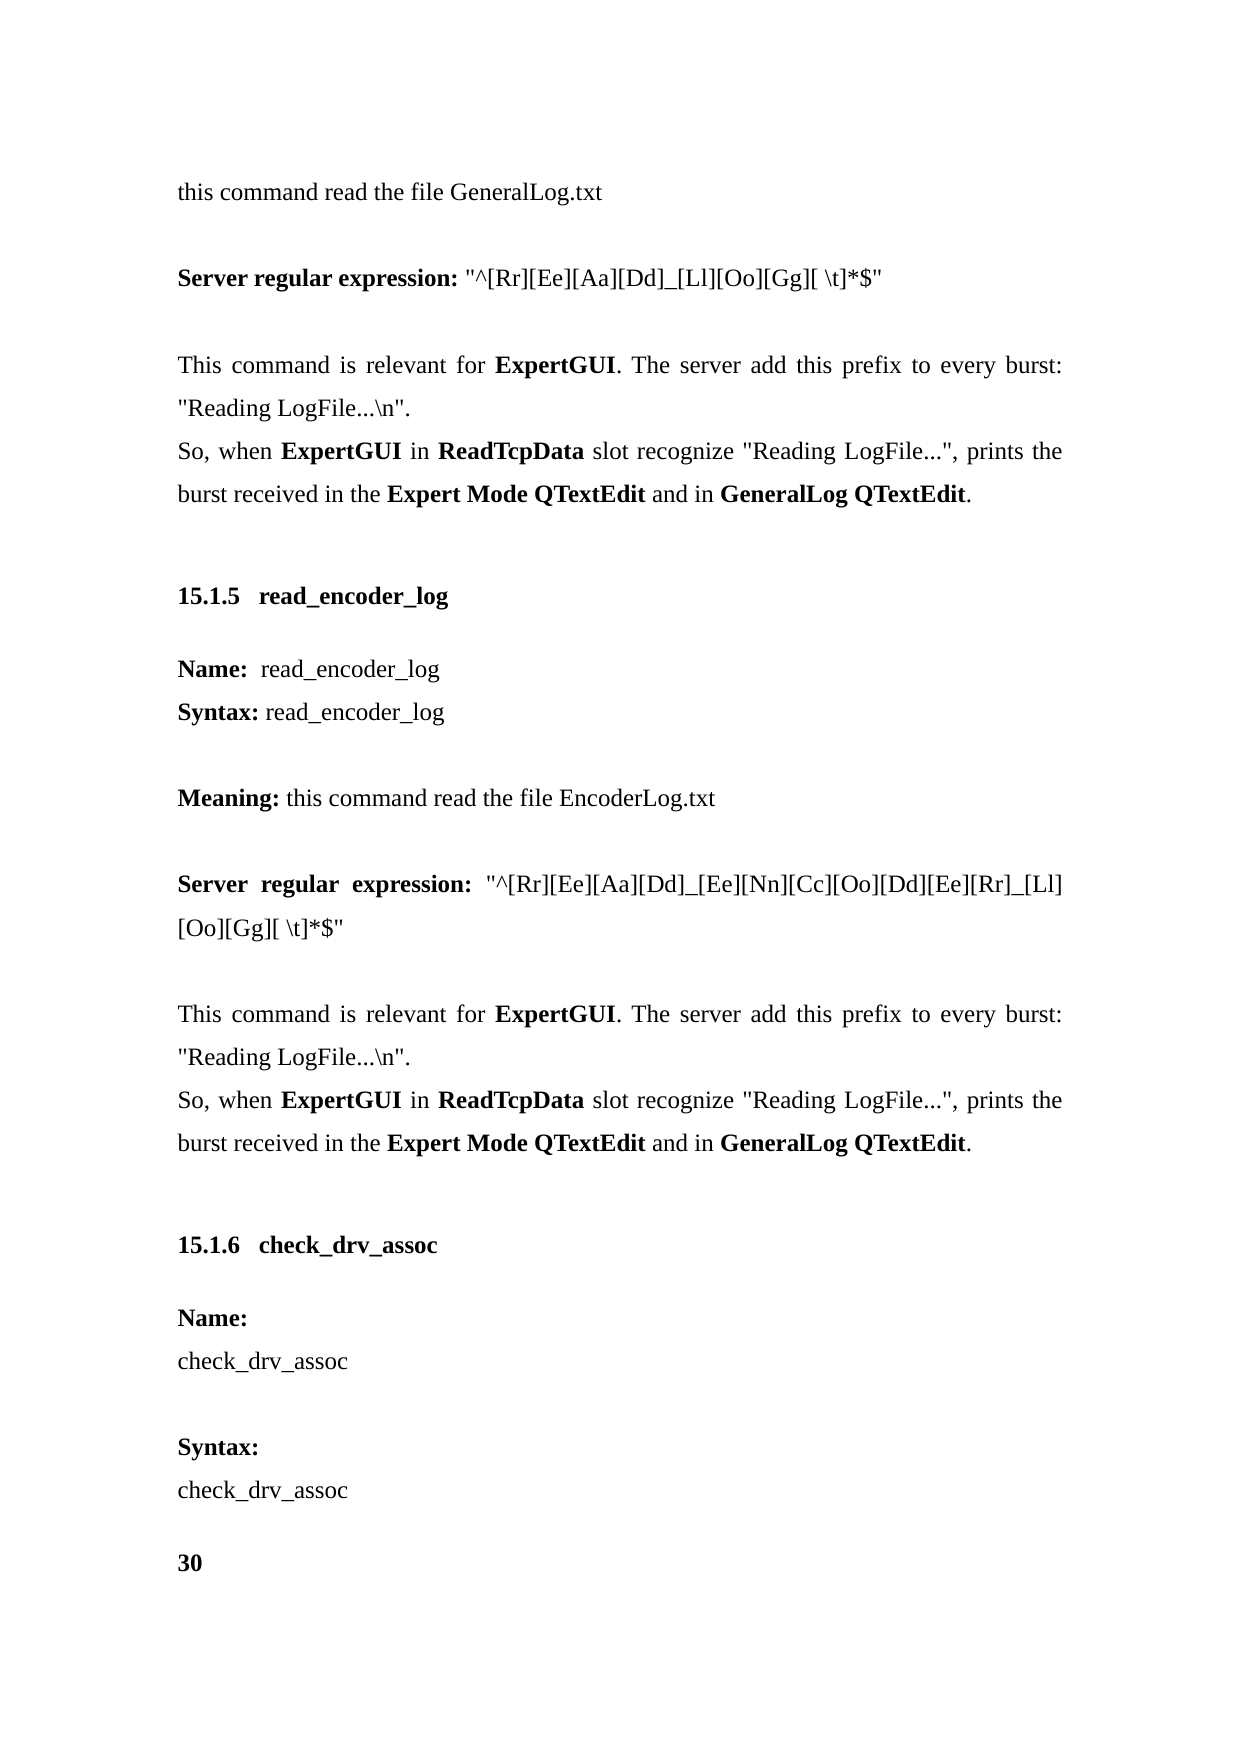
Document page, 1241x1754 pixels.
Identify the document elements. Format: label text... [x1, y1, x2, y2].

text check_drv_assoc [177, 1346, 1063, 1375]
text This command is relevant for ExpertGUI. The server add this prefix to every burst: "Reading LogFile...\n". [177, 350, 1063, 422]
text So, when ExpertGUI in ReadTcpData slot recognize "Reading LogFile...", prints the burst received in the Expert Mode QTextEdit and in GeneralLog QTextEdit. [177, 1085, 1063, 1157]
text This command is relevant for ExpertGUI. The server add this prefix to every burst: "Reading LogFile...\n". [177, 999, 1063, 1071]
subtitle read_encoder_log [177, 581, 1063, 610]
text Syntax: read_encoder_log [177, 697, 1063, 726]
text Name: [177, 1303, 1063, 1332]
text Server regular expression: "^[Rr][Ee][Aa][Dd]_[Ee][Nn][Cc][Oo][Dd][Ee][Rr]_[Ll][Oo][Gg][ \t]*$" [177, 869, 1063, 941]
text this command read the file GeneralLog.txt [177, 177, 1063, 206]
subtitle check_drv_assoc [177, 1230, 1063, 1259]
text Syntax: [177, 1432, 1063, 1461]
text Server regular expression: "^[Rr][Ee][Aa][Dd]_[Ll][Oo][Gg][ \t]*$" [177, 263, 1063, 292]
text So, when ExpertGUI in ReadTcpData slot recognize "Reading LogFile...", prints the burst received in the Expert Mode QTextEdit and in GeneralLog QTextEdit. [177, 436, 1063, 508]
text Name: read_encoder_log [177, 654, 1063, 683]
text check_drv_assoc [177, 1476, 1063, 1504]
text Meaning: this command read the file EncoderLog.txt [177, 783, 1063, 812]
